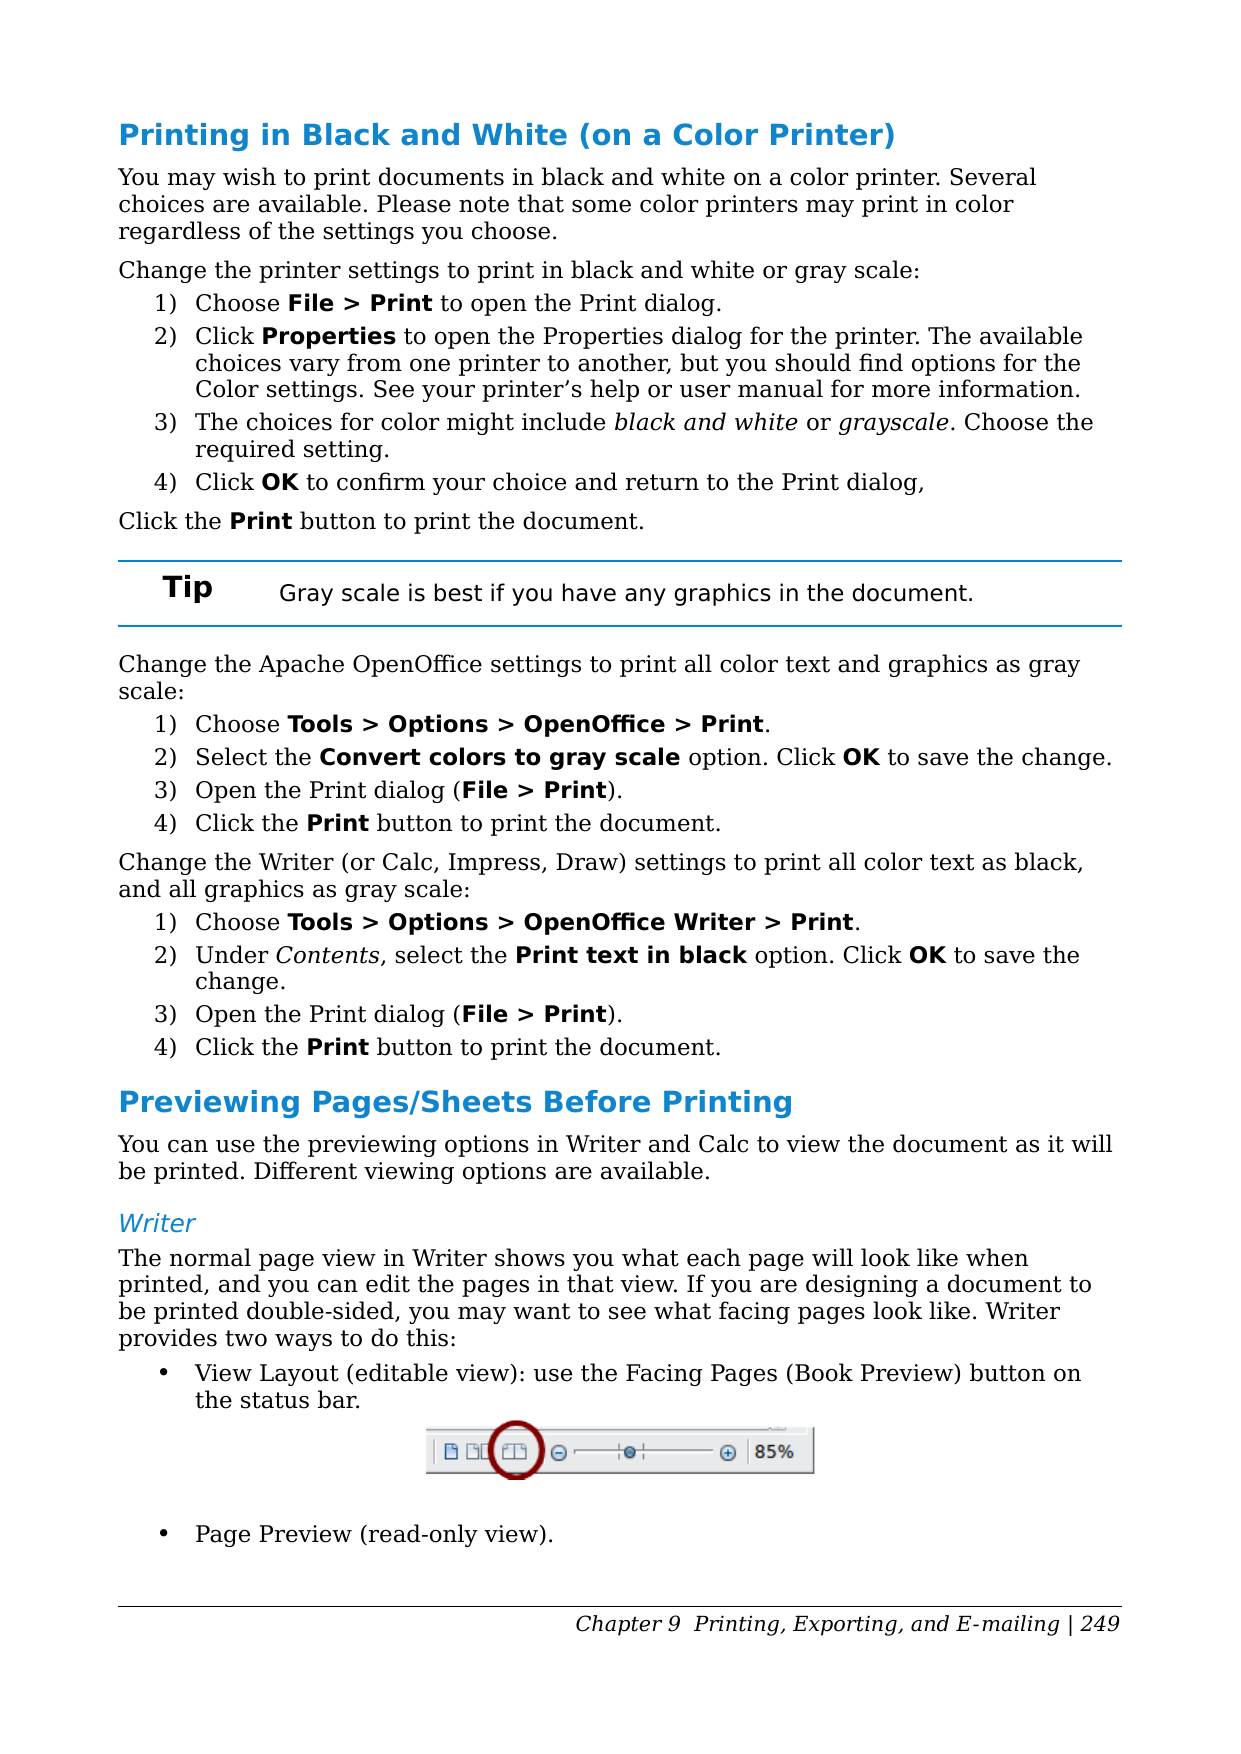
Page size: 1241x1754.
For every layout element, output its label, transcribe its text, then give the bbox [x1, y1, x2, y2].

list Click Properties to open the Properties dialog for the printer. The available choices vary from one printer to another, but you should find options for the Color settings. See your printer’s help or user manual for more information. [177, 323, 1122, 403]
list Change the Writer (or Calc, Impress, Draw) settings to print all color text as black, and all graphics as gray scale: [118, 849, 1122, 902]
list Click the Print button to print the document. [177, 810, 1122, 837]
list Open the Print dialog (File > Print). [177, 777, 1122, 804]
picture [425, 1420, 815, 1480]
list Choose File > Print to open the Print dialog. [177, 290, 1122, 317]
list The normal page view in Writer shows you what each page will look like when printed, and you can edit the pages in that view. If you are designing a document to be printed double-sided, you may want to see what facing pages look like. Writer provides two ways to do this: [118, 1245, 1122, 1351]
list The choices for color might include black and white or grayscale. Choose the required setting. [177, 409, 1122, 463]
list Click OK to confirm your choice and return to the Print dialog, [177, 469, 1122, 496]
list Change the printer settings to print in black and white or gray scale: [118, 257, 1122, 284]
list Open the Print dialog (File > Print). [177, 1001, 1122, 1028]
subtitle Printing in Black and White (on a Color Printer) [118, 118, 1122, 152]
list Under Contents, select the Print text in black option. Click OK to save the change. [177, 942, 1122, 995]
list View Layout (editable view): use the Facing Pages (Book Preview) button on the status bar. [156, 1358, 1122, 1414]
list Choose Tools > Options > OpenOffice > Print. [177, 711, 1122, 738]
list Select the Convert colors to gray scale option. Click OK to save the change. [177, 744, 1122, 771]
table_header Tip [118, 562, 257, 625]
text Click the Print button to print the document. [118, 508, 1122, 535]
list Choose Tools > Options > OpenOffice Writer > Print. [177, 909, 1122, 936]
subtitle Previewing Pages/Sheets Before Printing [118, 1085, 1122, 1119]
list Page Preview (read-only view). [156, 1519, 1122, 1548]
text You may wish to print documents in black and white on a color printer. Several choices are available. Please note that some color printers may print in color regardless of the settings you choose. [118, 164, 1122, 244]
list Change the Apache OpenOffice settings to print all color text and graphics as gray scale: [118, 651, 1122, 705]
subtitle Writer [118, 1209, 1122, 1238]
text You can use the previewing options in Writer and Calc to view the document as it will be printed. Different viewing options are available. [118, 1132, 1122, 1185]
table_header Gray scale is best if you have any graphics in the document. [258, 562, 1122, 625]
list Click the Print button to print the document. [177, 1034, 1122, 1061]
